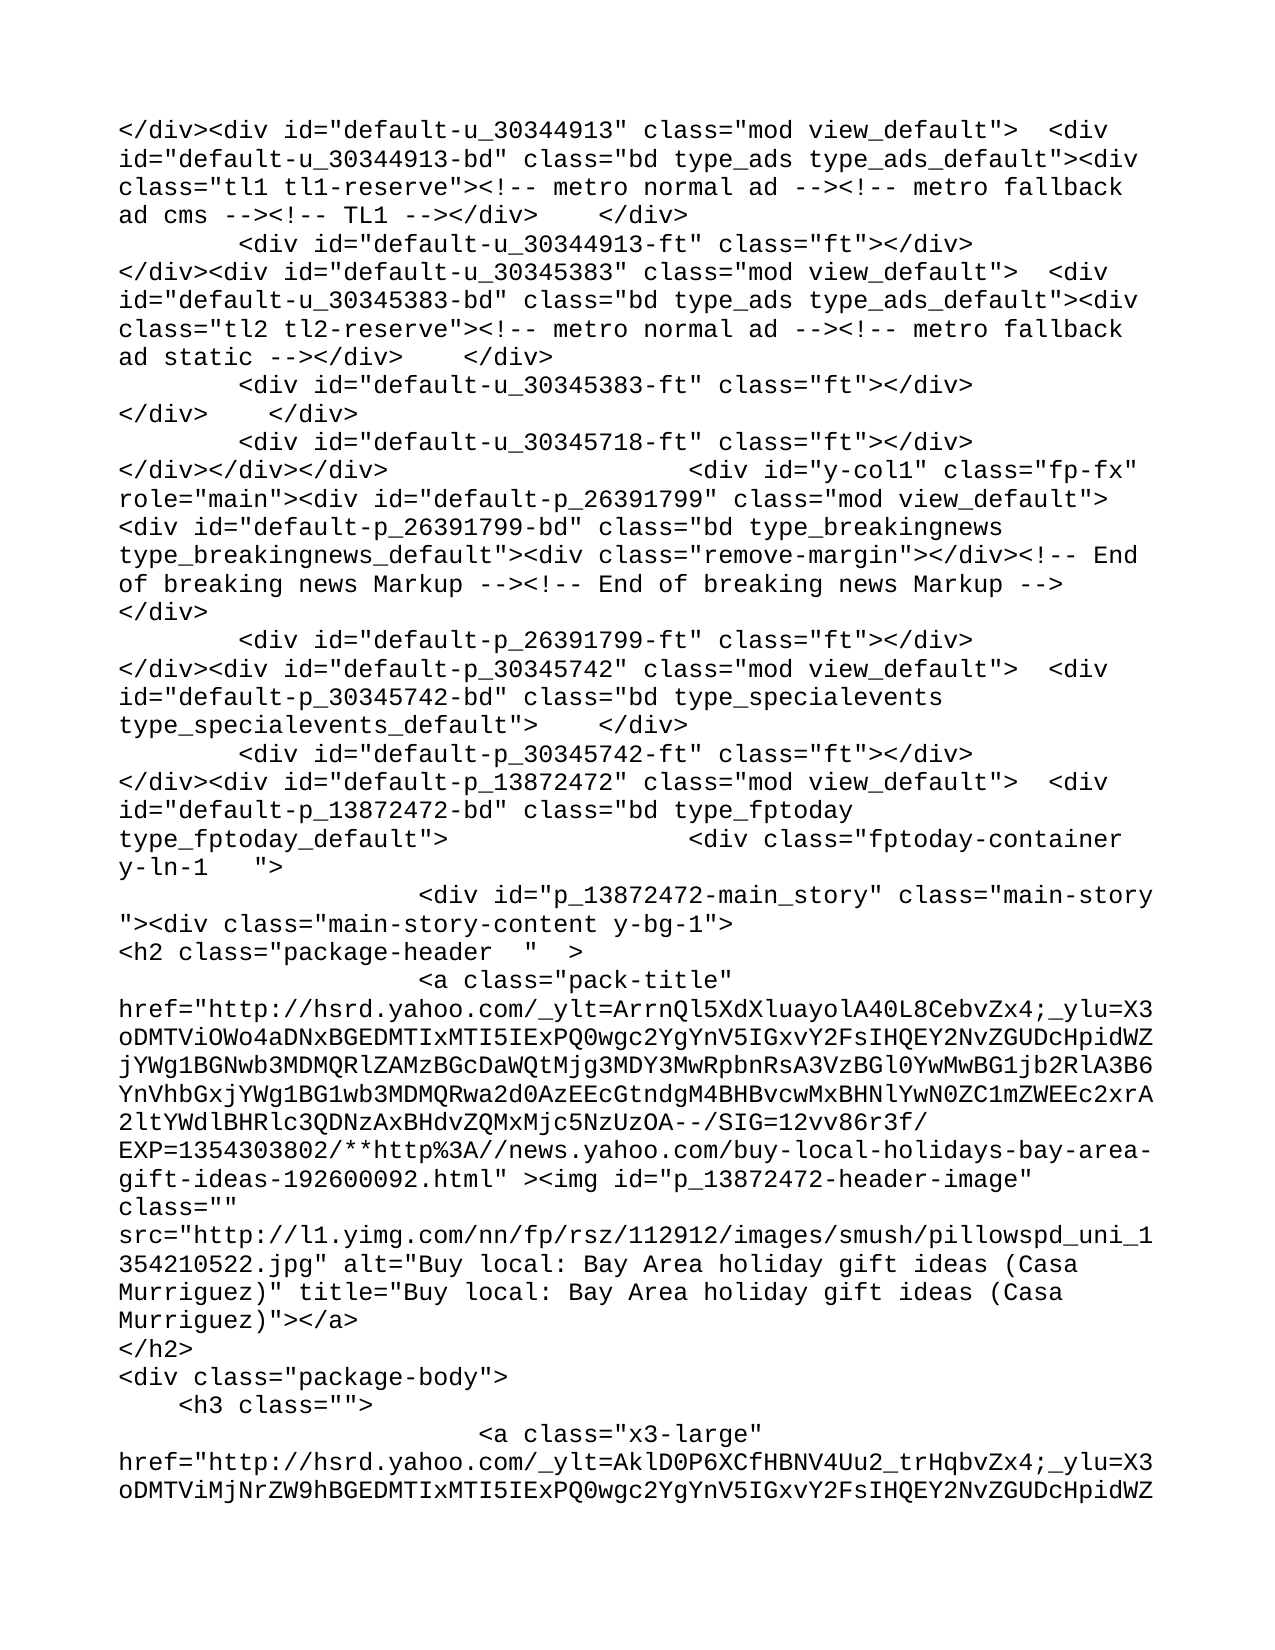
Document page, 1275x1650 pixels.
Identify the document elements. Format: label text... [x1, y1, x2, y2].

text <div class="package-body"> [118, 1365, 1157, 1393]
text <div id="default-p_30345742-ft" class="ft"></div> [118, 741, 1157, 770]
text </div> </div> [118, 401, 1157, 430]
text </div><div id="default-u_30345383" class="mod view_default"> <div id="default-u_30345383-bd" class="bd type_ads type_ads_default"><div class="tl2 tl2-reserve"><!-- metro normal ad --><!-- metro fallback ad static --></div> </div> [118, 260, 1157, 373]
text <div id="default-u_30344913-ft" class="ft"></div> [118, 231, 1157, 260]
text <div id="default-p_26391799-ft" class="ft"></div> [118, 628, 1157, 656]
text </div><div id="default-p_30345742" class="mod view_default"> <div id="default-p_30345742-bd" class="bd type_specialevents type_specialevents_default"> </div> [118, 656, 1157, 741]
text <a class="pack-title" href="http://hsrd.yahoo.com/_ylt=ArrnQl5XdXluayolA40L8CebvZx4;_ylu=X3oDMTViOWo4aDNxBGEDMTIxMTI5IExPQ0wgc2YgYnV5IGxvY2FsIHQEY2NvZGUDcHpidWZjYWg1BGNwb3MDMQRlZAMzBGcDaWQtMjg3MDY3MwRpbnRsA3VzBGl0YwMwBG1jb2RlA3B6YnVhbGxjYWg1BG1wb3MDMQRwa2d0AzEEcGtndgM4BHBvcwMxBHNlYwN0ZC1mZWEEc2xrA2ltYWdlBHRlc3QDNzAxBHdvZQMxMjc5NzUzOA--/SIG=12vv86r3f/EXP=1354303802/**http%3A//news.yahoo.com/buy-local-holidays-bay-area-gift-ideas-192600092.html" ><img id="p_13872472-header-image" class="" src="http://l1.yimg.com/nn/fp/rsz/112912/images/smush/pillowspd_uni_1354210522.jpg" alt="Buy local: Bay Area holiday gift ideas (Casa Murriguez)" title="Buy local: Bay Area holiday gift ideas (Casa Murriguez)"></a> [118, 968, 1157, 1336]
text <a class="x3-large" href="http://hsrd.yahoo.com/_ylt=AklD0P6XCfHBNV4Uu2_trHqbvZx4;_ylu=X3oDMTViMjNrZW9hBGEDMTIxMTI5IExPQ0wgc2YgYnV5IGxvY2FsIHQEY2NvZGUDcHpidWZ [118, 1421, 1157, 1506]
text </div><div id="default-u_30344913" class="mod view_default"> <div id="default-u_30344913-bd" class="bd type_ads type_ads_default"><div class="tl1 tl1-reserve"><!-- metro normal ad --><!-- metro fallback ad cms --><!-- TL1 --></div> </div> [118, 118, 1157, 231]
text <div id="default-u_30345718-ft" class="ft"></div> [118, 430, 1157, 458]
text <div id="default-u_30345383-ft" class="ft"></div> [118, 373, 1157, 401]
text <h3 class=""> [118, 1393, 1157, 1421]
text </h2> [118, 1336, 1157, 1365]
text <div id="p_13872472-main_story" class="main-story "><div class="main-story-content y-bg-1"> <h2 class="package-header " > [118, 883, 1157, 968]
text </div><div id="default-p_13872472" class="mod view_default"> <div id="default-p_13872472-bd" class="bd type_fptoday type_fptoday_default"> <div class="fptoday-container y-ln-1 "> [118, 770, 1157, 883]
text </div></div></div> <div id="y-col1" class="fp-fx" role="main"><div id="default-p_26391799" class="mod view_default"> <div id="default-p_26391799-bd" class="bd type_breakingnews type_breakingnews_default"><div class="remove-margin"></div><!-- End of breaking news Markup --><!-- End of breaking news Markup --> </div> [118, 458, 1157, 628]
